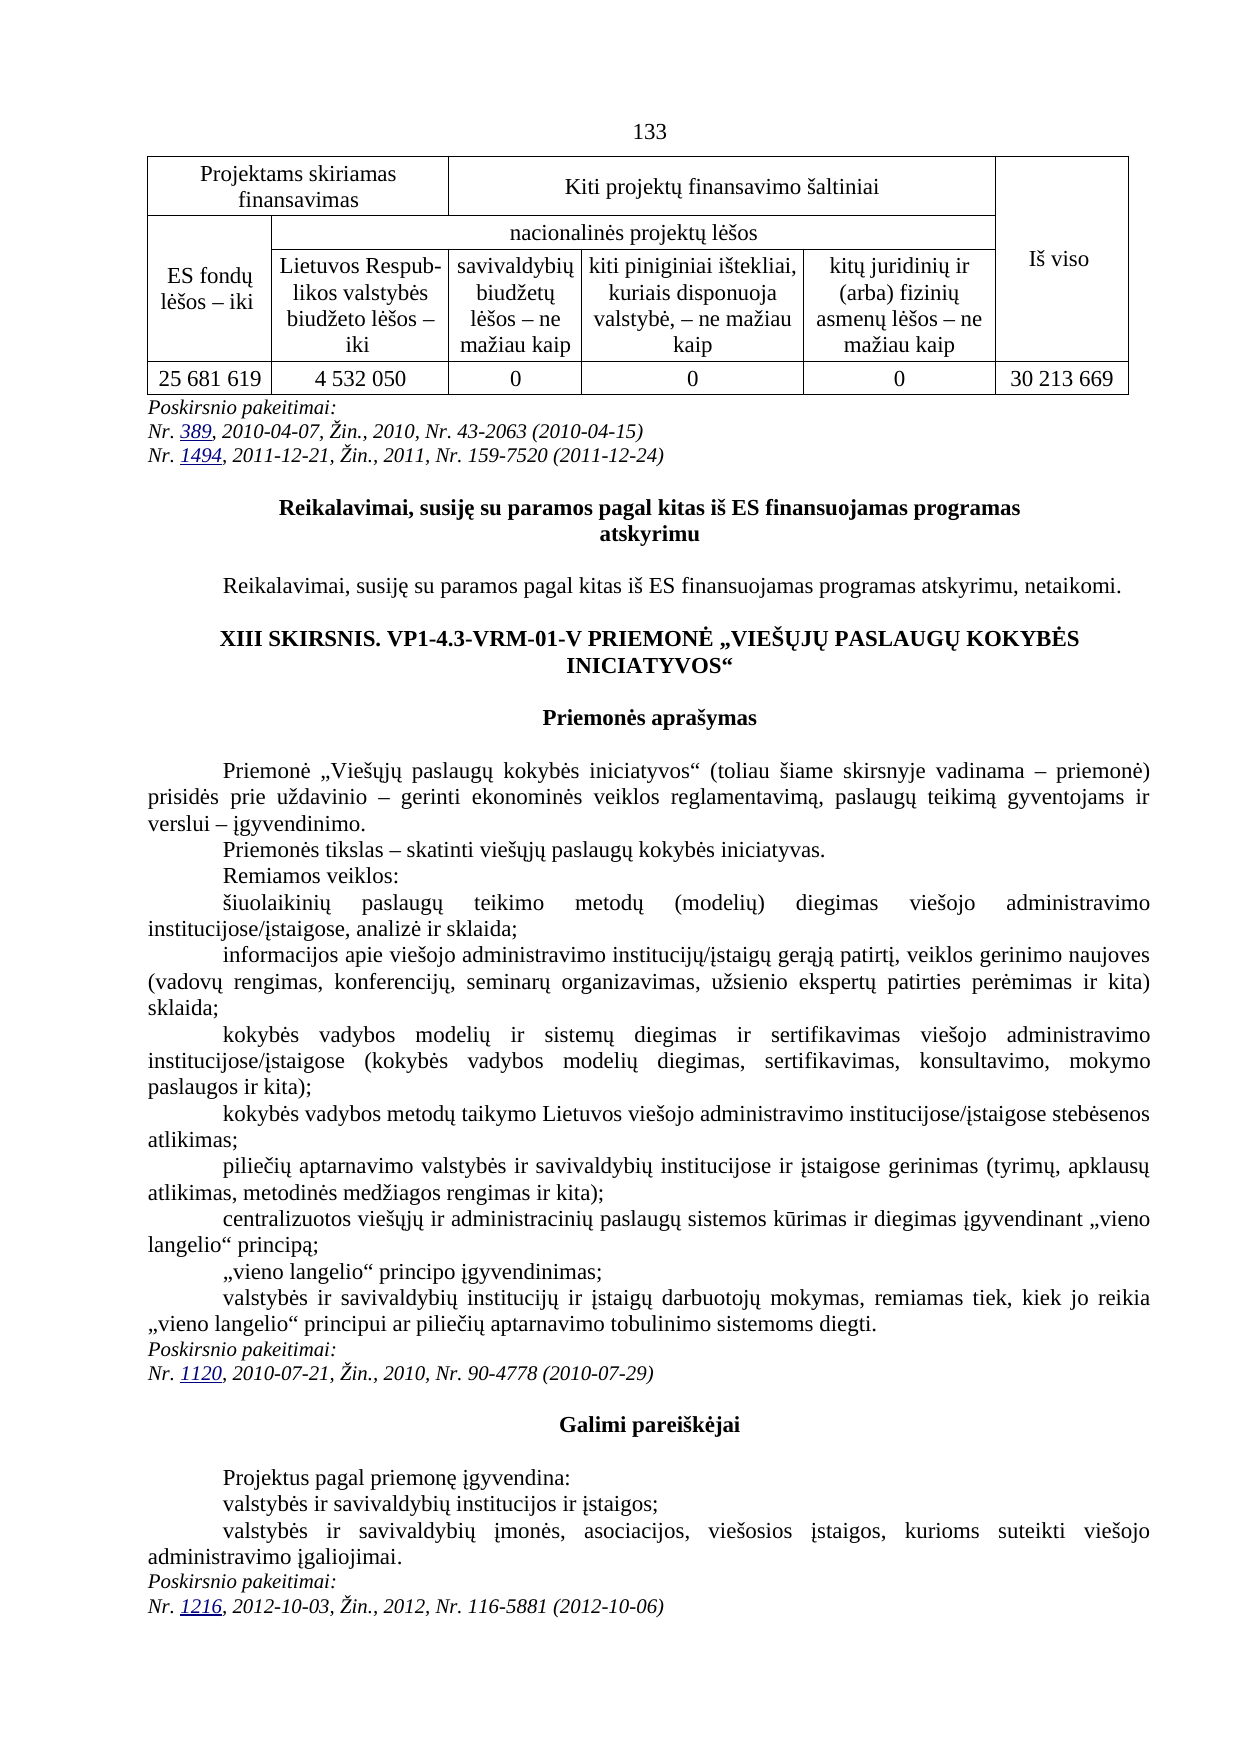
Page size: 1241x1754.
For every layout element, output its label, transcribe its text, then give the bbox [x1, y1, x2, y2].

table_cell savivaldybių biudžetų lėšos – ne mažiau kaip [449, 250, 581, 361]
text Galimi pareiškėjai [148, 1411, 1152, 1438]
table_cell 30 213 669 [996, 362, 1128, 394]
text valstybės ir savivaldybių įmonės, asociacijos, viešosios įstaigos, kurioms suteikti viešojo administravimo įgaliojimai. [148, 1517, 1152, 1569]
text Priemonės aprašymas [148, 704, 1152, 731]
text kokybės vadybos metodų taikymo Lietuvos viešojo administravimo institucijose/įstaigose stebėsenos atlikimas; [148, 1100, 1152, 1152]
text Nr. 1494, 2011-12-21, Žin., 2011, Nr. 159-7520 (2011-12-24) [148, 443, 1152, 467]
text valstybės ir savivaldybių institucijų ir įstaigų darbuotojų mokymas, remiamas tiek, kiek jo reikia „vieno langelio“ principui ar piliečių aptarnavimo tobulinimo sistemoms diegti. [148, 1284, 1152, 1337]
text Reikalavimai, susiję su paramos pagal kitas iš ES finansuojamas programas atskyrimu, netaikomi. [148, 573, 1152, 599]
text Nr. 1120, 2010-07-21, Žin., 2010, Nr. 90-4778 (2010-07-29) [148, 1361, 1152, 1385]
table_header Iš viso [996, 157, 1128, 361]
text Reikalavimai, susiję su paramos pagal kitas iš ES finansuojamas programas atskyrimu [148, 493, 1152, 546]
table_cell 0 [449, 362, 581, 394]
text Poskirsnio pakeitimai: [148, 1569, 1152, 1593]
table_header Projektams skiriamas finansavimas [148, 157, 448, 215]
table_cell kitų juridinių ir (arba) fizinių asmenų lėšos – ne mažiau kaip [804, 250, 995, 361]
text Priemonė „Viešųjų paslaugų kokybės iniciatyvos“ (toliau šiame skirsnyje vadinama – priemonė) prisidės prie uždavinio – gerinti ekonominės veiklos reglamentavimą, paslaugų teikimą gyventojams ir verslui – įgyvendinimo. [148, 757, 1152, 836]
table_cell 0 [582, 362, 803, 394]
table_cell 0 [804, 362, 995, 394]
text Nr. 389, 2010-04-07, Žin., 2010, Nr. 43-2063 (2010-04-15) [148, 419, 1152, 443]
text valstybės ir savivaldybių institucijos ir įstaigos; [148, 1490, 1152, 1517]
text Poskirsnio pakeitimai: [148, 1337, 1152, 1361]
table_cell Lietuvos Res­pub­likos valstybės biudžeto lėšos – iki [272, 250, 448, 361]
text Remiamos veiklos: [148, 862, 1152, 889]
text Poskirsnio pakeitimai: [148, 395, 1152, 419]
table_cell 4 532 050 [272, 362, 448, 394]
table_header Kiti projektų finansavimo šaltiniai [449, 157, 995, 215]
text XIII SKIRSNIS. VP1-4.3-VRM-01-V PRIEMONĖ „VIEŠŲJŲ PASLAUGŲ KOKYBĖS INICIATYVOS“ [148, 625, 1152, 678]
text „vieno langelio“ principo įgyvendinimas; [148, 1258, 1152, 1284]
text šiuolaikinių paslaugų teikimo metodų (modelių) diegimas viešojo administravimo institucijose/įstaigose, analizė ir sklaida; [148, 889, 1152, 942]
table_cell nacionalinės projektų lėšos [272, 216, 995, 248]
text Projektus pagal priemonę įgyvendina: [148, 1464, 1152, 1490]
text Priemonės tikslas – skatinti viešųjų paslaugų kokybės iniciatyvas. [148, 836, 1152, 862]
text centralizuotos viešųjų ir administracinių paslaugų sistemos kūrimas ir diegimas įgyvendinant „vieno langelio“ principą; [148, 1205, 1152, 1258]
text kokybės vadybos modelių ir sistemų diegimas ir sertifikavimas viešojo administravimo institucijose/įstaigose (kokybės vadybos modelių diegimas, sertifikavimas, konsultavimo, mokymo paslaugos ir kita); [148, 1021, 1152, 1100]
table_cell kiti piniginiai ištek­liai, kuriais dispo­nuo­ja valstybė, – ne mažiau kaip [582, 250, 803, 361]
table_cell ES fondų lėšos – iki [148, 216, 271, 361]
text piliečių aptarnavimo valstybės ir savivaldybių institucijose ir įstaigose gerinimas (tyrimų, apklausų atlikimas, metodinės medžiagos rengimas ir kita); [148, 1152, 1152, 1205]
table_cell 25 681 619 [148, 362, 271, 394]
text Nr. 1216, 2012-10-03, Žin., 2012, Nr. 116-5881 (2012-10-06) [148, 1593, 1152, 1618]
text informacijos apie viešojo administravimo institucijų/įstaigų gerąją patirtį, veiklos gerinimo naujoves (vadovų rengimas, konferencijų, seminarų organizavimas, užsienio ekspertų patirties perėmimas ir kita) sklaida; [148, 942, 1152, 1021]
